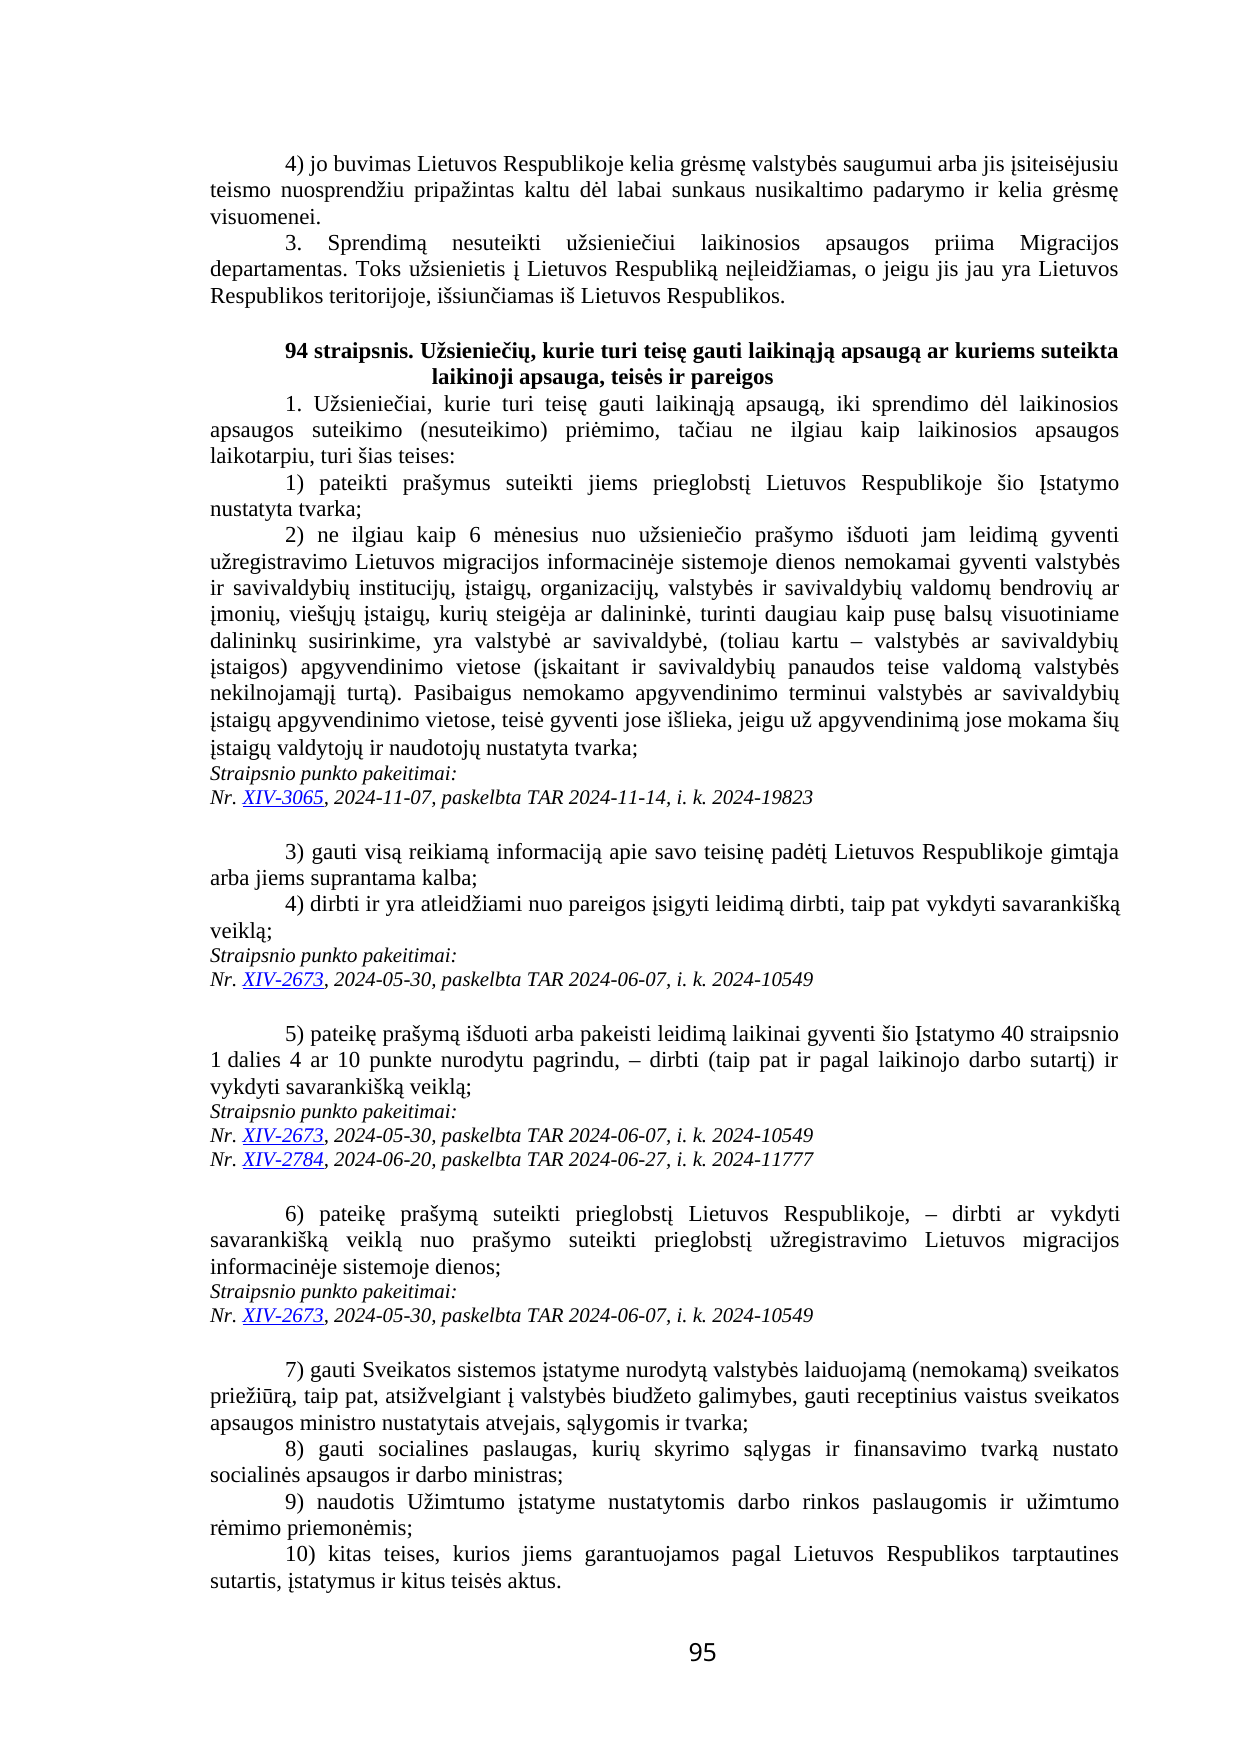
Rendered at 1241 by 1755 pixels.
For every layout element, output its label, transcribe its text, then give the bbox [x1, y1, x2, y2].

text Nr. XIV-2673, 2024-05-30, paskelbta TAR 2024-06-07, i. k. 2024-10549 [210, 967, 1120, 991]
text Nr. XIV-3065, 2024-11-07, paskelbta TAR 2024-11-14, i. k. 2024-19823 [210, 785, 1120, 809]
text 94 straipsnis. Užsieniečių, kurie turi teisę gauti laikinąją apsaugą ar kuriems suteikta laikinoji apsauga, teisės ir pareigos [285, 337, 1120, 389]
text 8) gauti socialines paslaugas, kurių skyrimo sąlygas ir finansavimo tvarką nustato socialinės apsaugos ir darbo ministras; [210, 1435, 1120, 1488]
text Nr. XIV-2784, 2024-06-20, paskelbta TAR 2024-06-27, i. k. 2024-11777 [210, 1147, 1120, 1171]
text Straipsnio punkto pakeitimai: [210, 1279, 1120, 1303]
text Straipsnio punkto pakeitimai: [210, 1099, 1120, 1123]
text 1. Užsieniečiai, kurie turi teisę gauti laikinąją apsaugą, iki sprendimo dėl laikinosios apsaugos suteikimo (nesuteikimo) priėmimo, tačiau ne ilgiau kaip laikinosios apsaugos laikotarpiu, turi šias teises: [210, 389, 1120, 469]
text 9) naudotis Užimtumo įstatyme nustatytomis darbo rinkos paslaugomis ir užimtumo rėmimo priemonėmis; [210, 1488, 1120, 1541]
text Straipsnio punkto pakeitimai: [210, 761, 1120, 785]
text Nr. XIV-2673, 2024-05-30, paskelbta TAR 2024-06-07, i. k. 2024-10549 [210, 1303, 1120, 1327]
text 7) gauti Sveikatos sistemos įstatyme nurodytą valstybės laiduojamą (nemokamą) sveikatos priežiūrą, taip pat, atsižvelgiant į valstybės biudžeto galimybes, gauti receptinius vaistus sveikatos apsaugos ministro nustatytais atvejais, sąlygomis ir tvarka; [210, 1356, 1120, 1435]
text 3) gauti visą reikiamą informaciją apie savo teisinę padėtį Lietuvos Respublikoje gimtąja arba jiems suprantama kalba; [210, 838, 1120, 891]
text 10) kitas teises, kurios jiems garantuojamos pagal Lietuvos Respublikos tarptautines sutartis, įstatymus ir kitus teisės aktus. [210, 1541, 1120, 1593]
text 1) pateikti prašymus suteikti jiems prieglobstį Lietuvos Respublikoje šio Įstatymo nustatyta tvarka; [210, 469, 1120, 521]
text Nr. XIV-2673, 2024-05-30, paskelbta TAR 2024-06-07, i. k. 2024-10549 [210, 1123, 1120, 1147]
text 3. Sprendimą nesuteikti užsieniečiui laikinosios apsaugos priima Migracijos departamentas. Toks užsienietis į Lietuvos Respubliką neįleidžiamas, o jeigu jis jau yra Lietuvos Respublikos teritorijoje, išsiunčiamas iš Lietuvos Respublikos. [210, 229, 1120, 308]
text Straipsnio punkto pakeitimai: [210, 943, 1120, 967]
text 2) ne ilgiau kaip 6 mėnesius nuo užsieniečio prašymo išduoti jam leidimą gyventi užregistravimo Lietuvos migracijos informacinėje sistemoje dienos nemokamai gyventi valstybės ir savivaldybių institucijų, įstaigų, organizacijų, valstybės ir savivaldybių valdomų bendrovių ar įmonių, viešųjų įstaigų, kurių steigėja ar dalininkė, turinti daugiau kaip pusę balsų visuotiniame dalininkų susirinkime, yra valstybė ar savivaldybė, (toliau kartu – valstybės ar savivaldybių įstaigos) apgyvendinimo vietose (įskaitant ir savivaldybių panaudos teise valdomą valstybės nekilnojamąjį turtą). Pasibaigus nemokamo apgyvendinimo terminui valstybės ar savivaldybių įstaigų apgyvendinimo vietose, teisė gyventi jose išlieka, jeigu už apgyvendinimą jose mokama šių įstaigų valdytojų ir naudotojų nustatyta tvarka; [210, 521, 1120, 761]
text 4) dirbti ir yra atleidžiami nuo pareigos įsigyti leidimą dirbti, taip pat vykdyti savarankišką veiklą; [210, 891, 1120, 943]
text 4) jo buvimas Lietuvos Respublikoje kelia grėsmę valstybės saugumui arba jis įsiteisėjusiu teismo nuosprendžiu pripažintas kaltu dėl labai sunkaus nusikaltimo padarymo ir kelia grėsmę visuomenei. [210, 150, 1120, 229]
text 6) pateikę prašymą suteikti prieglobstį Lietuvos Respublikoje, – dirbti ar vykdyti savarankišką veiklą nuo prašymo suteikti prieglobstį užregistravimo Lietuvos migracijos informacinėje sistemoje dienos; [210, 1200, 1120, 1279]
text 5) pateikę prašymą išduoti arba pakeisti leidimą laikinai gyventi šio Įstatymo 40 straipsnio 1 dalies 4 ar 10 punkte nurodytu pagrindu, – dirbti (taip pat ir pagal laikinojo darbo sutartį) ir vykdyti savarankišką veiklą; [210, 1020, 1120, 1099]
